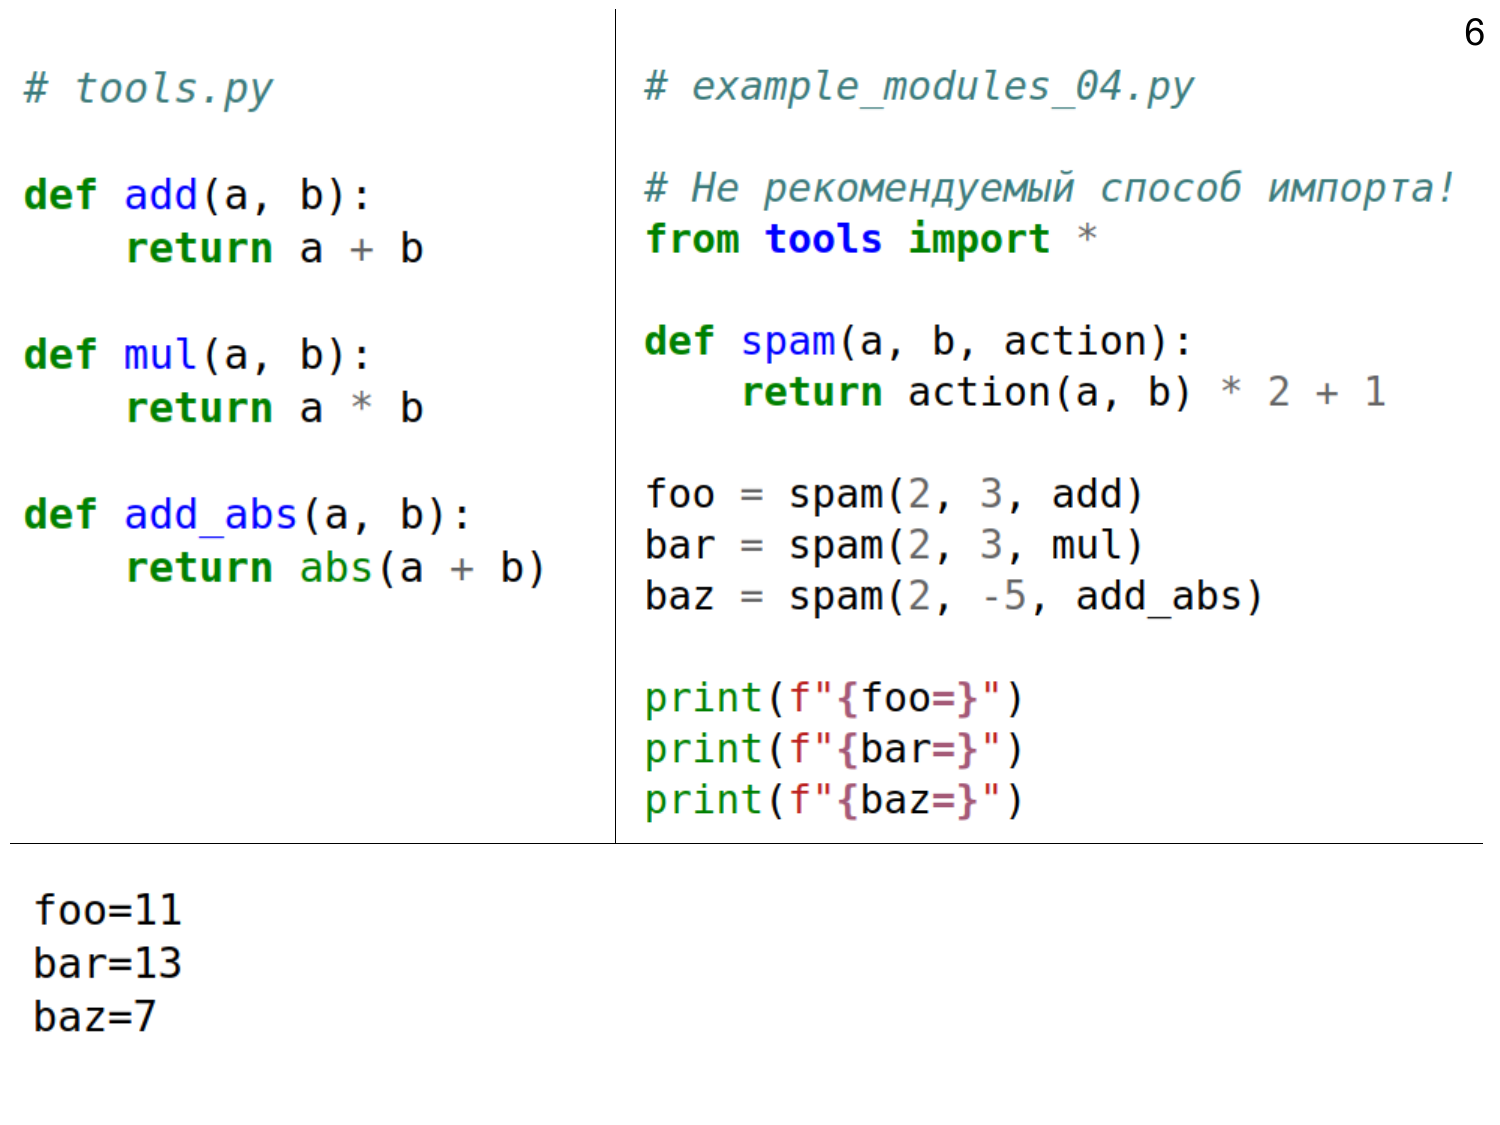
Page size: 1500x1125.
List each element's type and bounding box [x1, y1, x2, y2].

picture [637, 58, 1464, 833]
picture [13, 59, 555, 604]
picture [25, 870, 193, 1044]
